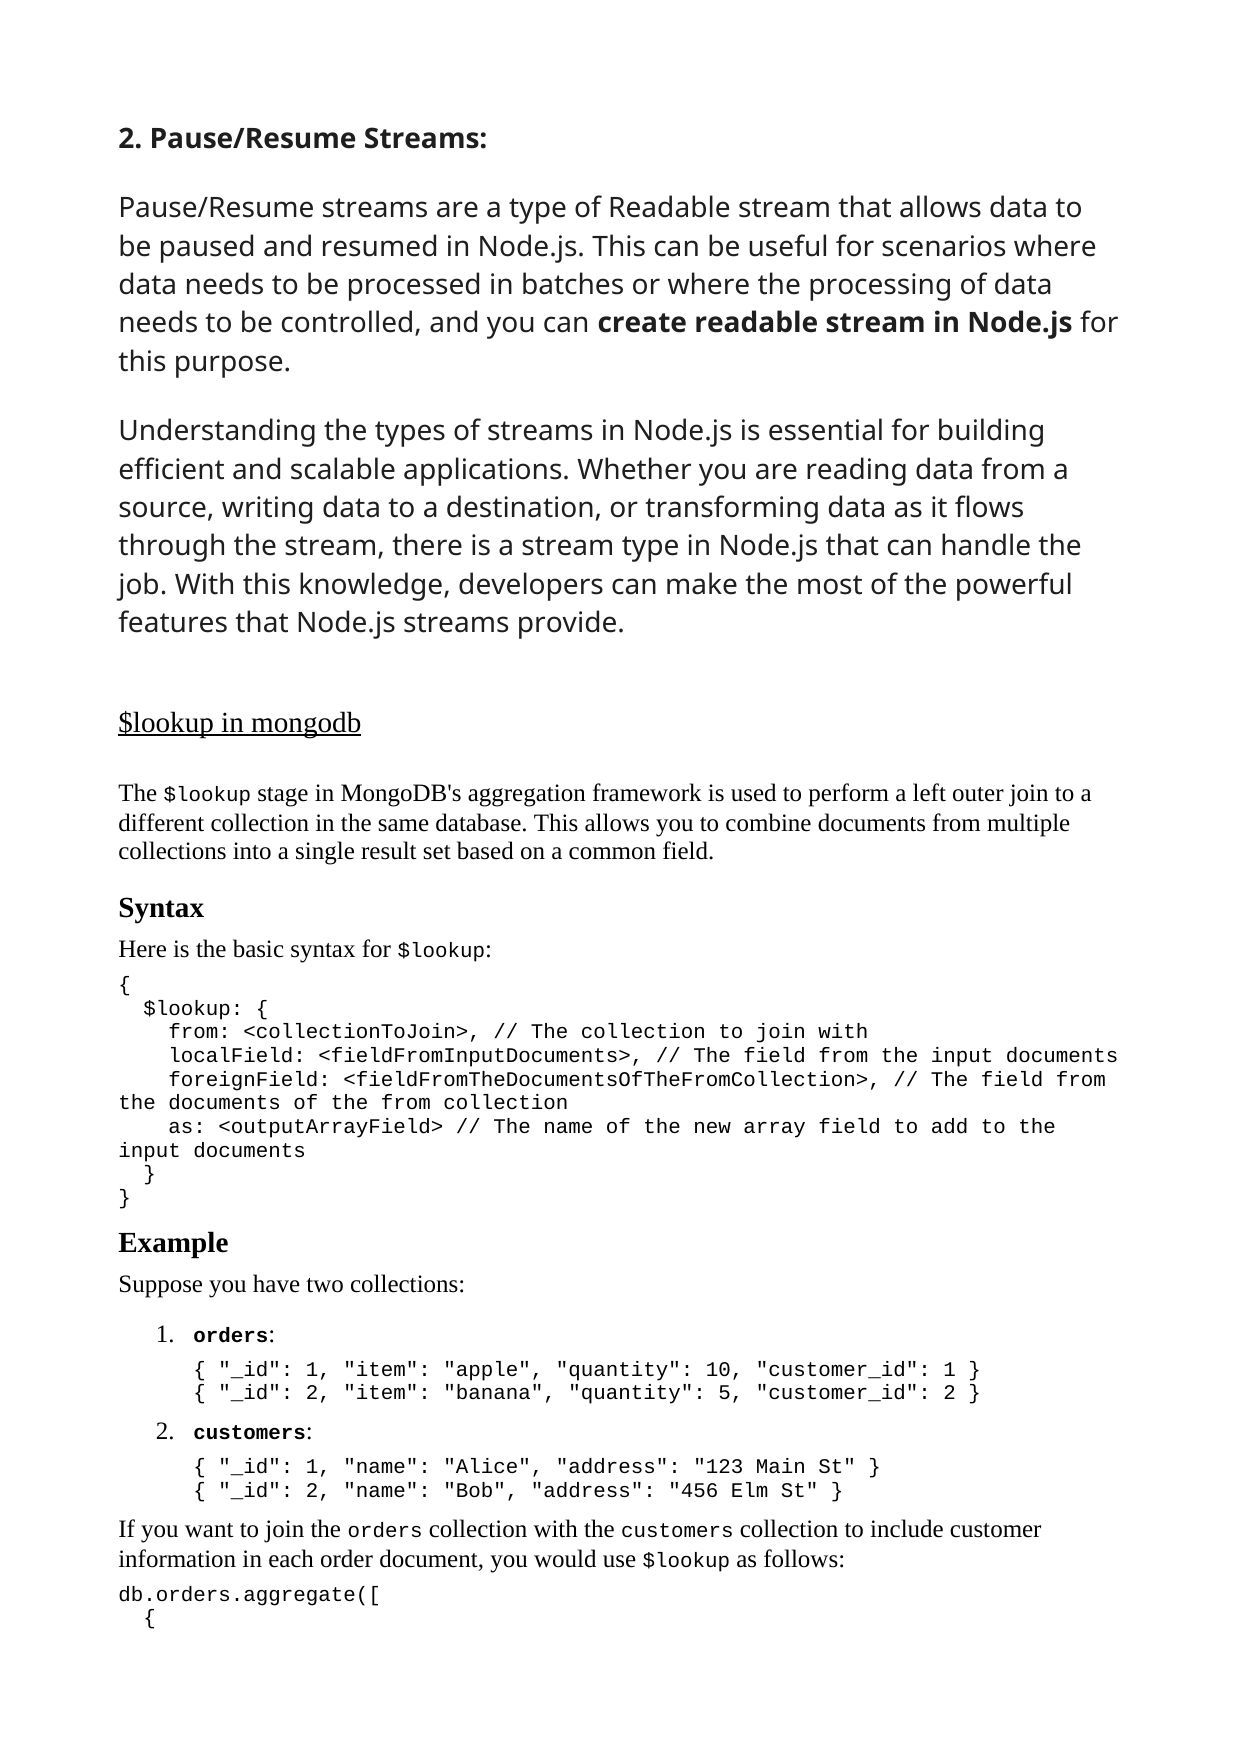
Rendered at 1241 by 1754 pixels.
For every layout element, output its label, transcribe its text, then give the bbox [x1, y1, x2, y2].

text The $lookup stage in MongoDB's aggregation framework is used to perform a left outer join to a different collection in the same database. This allows you to combine documents from multiple collections into a single result set based on a common field. [118, 778, 1122, 865]
text db.orders.aggregate([ [118, 1584, 1122, 1607]
text foreignField: <fieldFromTheDocumentsOfTheFromCollection>, // The field from the documents of the from collection [118, 1069, 1122, 1116]
list customers: [156, 1416, 1122, 1446]
subtitle Syntax [118, 890, 1122, 924]
list orders: [156, 1319, 1122, 1348]
text from: <collectionToJoin>, // The collection to join with [118, 1021, 1122, 1045]
text localField: <fieldFromInputDocuments>, // The field from the input documents [118, 1045, 1122, 1069]
text Understanding the types of streams in Node.js is essential for building efficient and scalable applications. Whether you are reading data from a source, writing data to a destination, or transforming data as it flows through the stream, there is a stream type in Node.js that can handle the job. With this knowledge, developers can make the most of the powerful features that Node.js streams provide. [118, 411, 1122, 641]
text { [118, 1607, 1122, 1631]
text { [118, 974, 1122, 998]
text Suppose you have two collections: [118, 1269, 1122, 1298]
text $lookup in mongodb [118, 705, 1122, 739]
text { "_id": 1, "name": "Alice", "address": "123 Main St" } [193, 1456, 1122, 1480]
text Here is the basic syntax for $lookup: [118, 934, 1122, 964]
text } [118, 1187, 1122, 1211]
text 2. Pause/Resume Streams: [118, 118, 1122, 156]
text { "_id": 1, "item": "apple", "quantity": 10, "customer_id": 1 } [193, 1359, 1122, 1382]
text If you want to join the orders collection with the customers collection to include customer information in each order document, you would use $lookup as follows: [118, 1514, 1122, 1573]
text $lookup: { [118, 998, 1122, 1021]
subtitle Example [118, 1225, 1122, 1259]
text } [118, 1163, 1122, 1187]
text Pause/Resume streams are a type of Readable stream that allows data to be paused and resumed in Node.js. This can be useful for scenarios where data needs to be processed in batches or where the processing of data needs to be controlled, and you can create readable stream in Node.js for this purpose. [118, 188, 1122, 379]
text { "_id": 2, "item": "banana", "quantity": 5, "customer_id": 2 } [193, 1382, 1122, 1406]
text as: <outputArrayField> // The name of the new array field to add to the input documents [118, 1116, 1122, 1163]
text { "_id": 2, "name": "Bob", "address": "456 Elm St" } [193, 1480, 1122, 1504]
